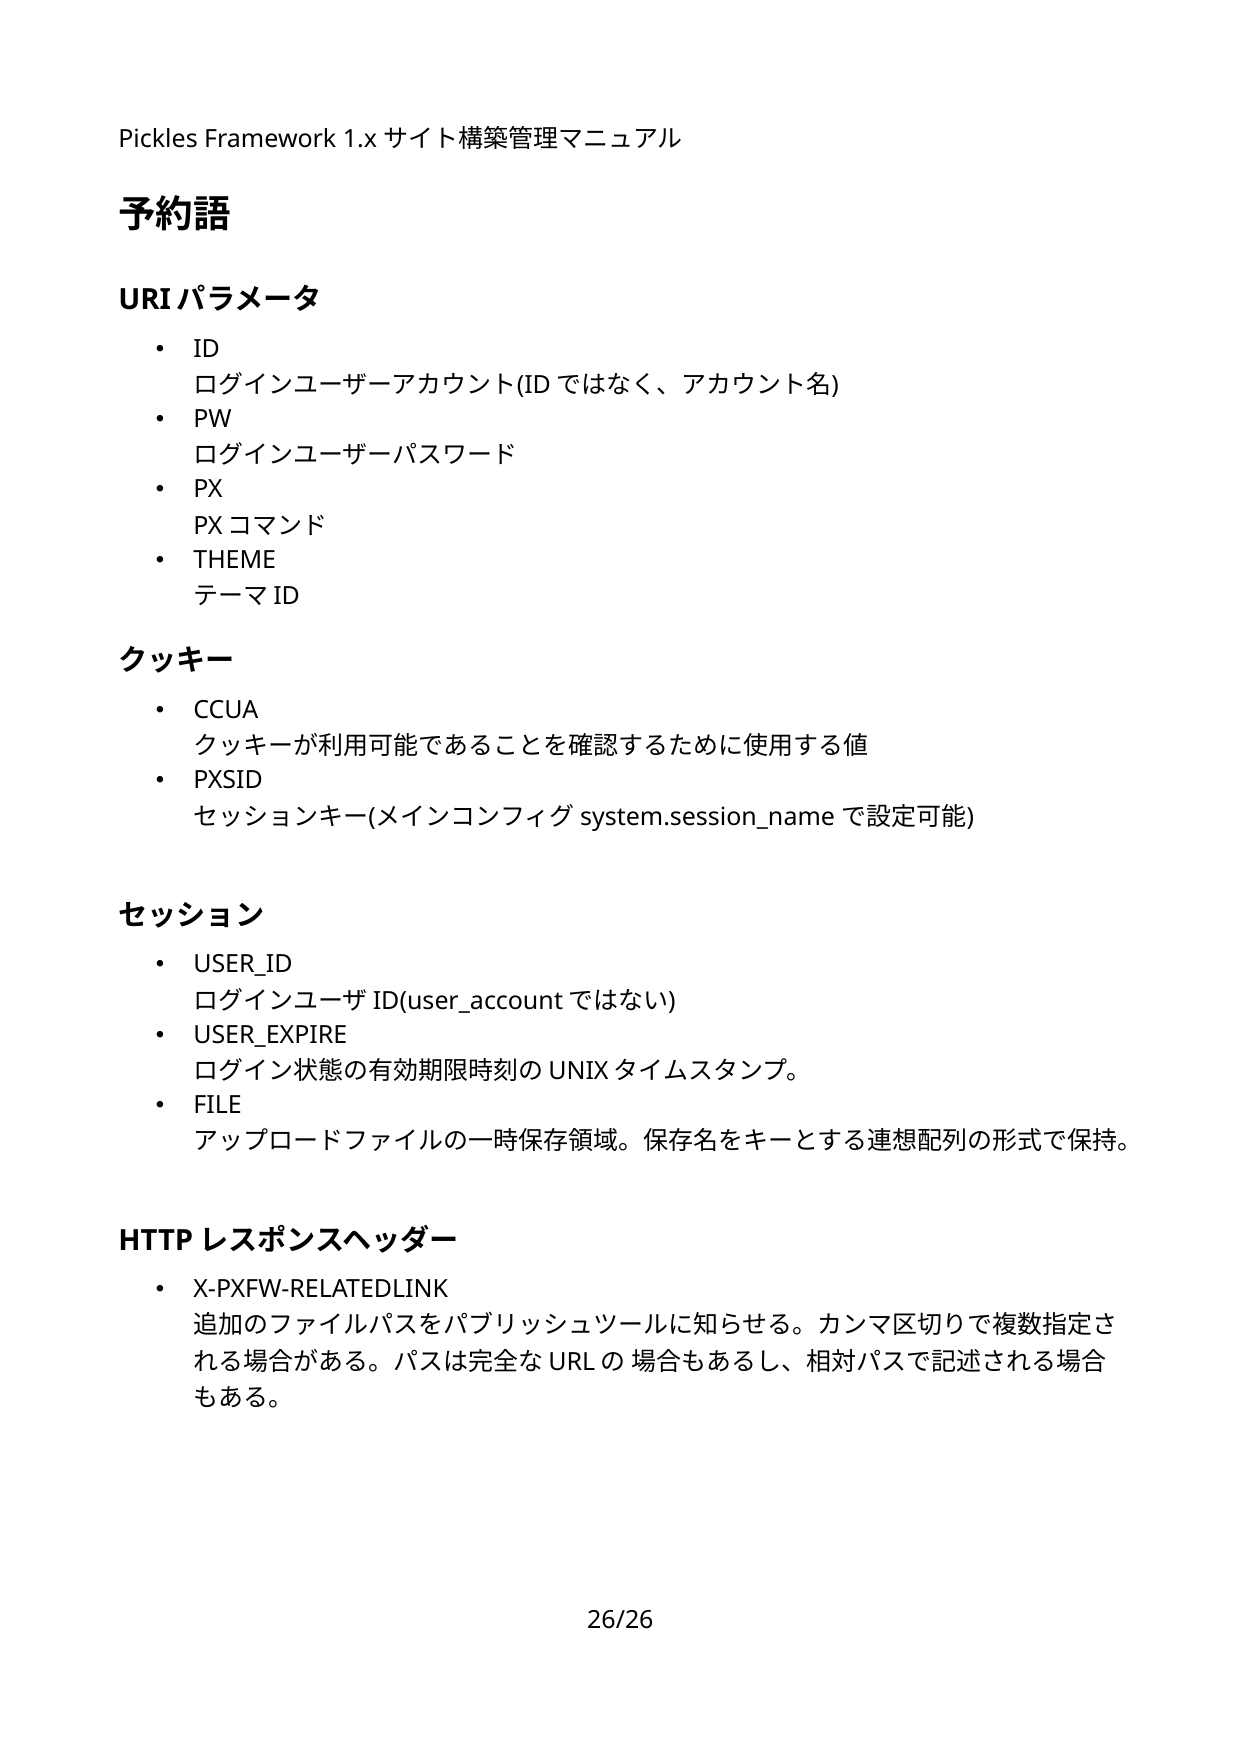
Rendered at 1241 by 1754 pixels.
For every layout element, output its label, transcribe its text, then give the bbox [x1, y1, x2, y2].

list X-PXFW-RELATEDLINK 追加のファイルパスをパブリッシュツールに知らせる。カンマ区切りで複数指定される場合がある。パスは完全なURLの 場合もあるし、相対パスで記述される場合もある。 [156, 1271, 1122, 1414]
subtitle URIパラメータ [118, 276, 1122, 318]
subtitle HTTPレスポンスヘッダー [118, 1216, 1122, 1258]
list USER_EXPIRE ログイン状態の有効期限時刻のUNIXタイムスタンプ。 [156, 1016, 1122, 1087]
list THEME テーマID [156, 541, 1122, 612]
subtitle セッション [118, 891, 1122, 933]
list USER_ID ログインユーザID(user_accountではない) [156, 946, 1122, 1016]
list FILE アップロードファイルの一時保存領域。保存名をキーとする連想配列の形式で保持。 [156, 1087, 1122, 1157]
subtitle 予約語 [118, 184, 1122, 238]
list PXSID セッションキー(メインコンフィグ system.session_name で設定可能) [156, 762, 1122, 832]
list CCUA クッキーが利用可能であることを確認するために使用する値 [156, 692, 1122, 762]
list ID ログインユーザーアカウント(IDではなく、アカウント名) [156, 331, 1122, 401]
subtitle クッキー [118, 637, 1122, 679]
list PW ログインユーザーパスワード [156, 401, 1122, 471]
list PX PXコマンド [156, 471, 1122, 541]
